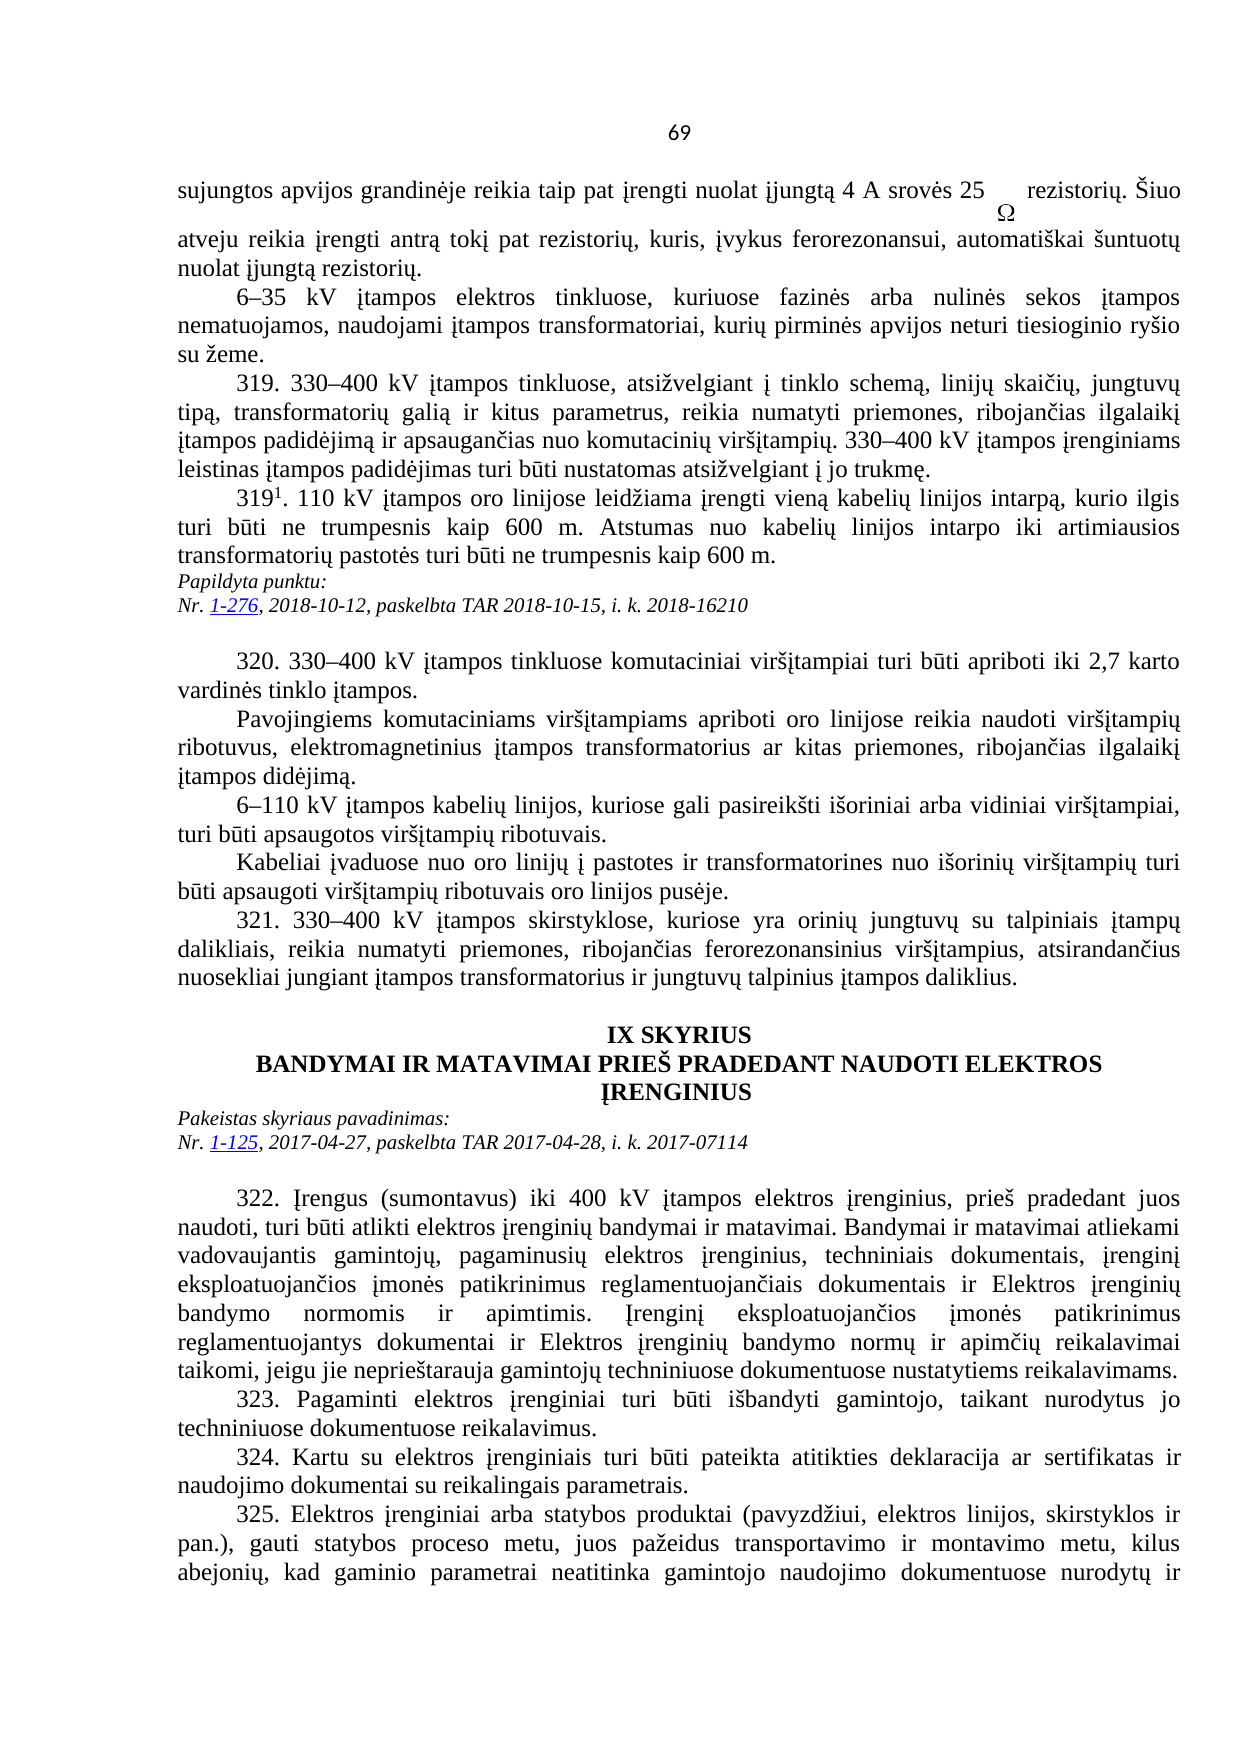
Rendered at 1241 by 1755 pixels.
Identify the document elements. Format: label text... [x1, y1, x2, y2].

text sujungtos apvijos grandinėje reikia taip pat įrengti nuolat įjungtą 4 A srovės 25 rezistorių. Šiuo atveju reikia įrengti antrą tokį pat rezistorių, kuris, įvykus ferorezonansui, automatiškai šuntuotų nuolat įjungtą rezistorių. [177, 175, 1181, 282]
text 320. 330–400 kV įtampos tinkluose komutaciniai viršįtampiai turi būti apriboti iki 2,7 karto vardinės tinklo įtampos. [177, 646, 1181, 704]
text IX SKYRIUS [177, 1020, 1181, 1049]
text 3191. 110 kV įtampos oro linijose leidžiama įrengti vieną kabelių linijos intarpą, kurio ilgis turi būti ne trumpesnis kaip 600 m. Atstumas nuo kabelių linijos intarpo iki artimiausios transformatorių pastotės turi būti ne trumpesnis kaip 600 m. [177, 483, 1181, 569]
text 325. Elektros įrenginiai arba statybos produktai (pavyzdžiui, elektros linijos, skirstyklos ir pan.), gauti statybos proceso metu, juos pažeidus transportavimo ir montavimo metu, kilus abejonių, kad gaminio parametrai neatitinka gamintojo naudojimo dokumentuose nurodytų ir [177, 1499, 1181, 1586]
text 322. Įrengus (sumontavus) iki 400 kV įtampos elektros įrenginius, prieš pradedant juos naudoti, turi būti atlikti elektros įrenginių bandymai ir matavimai. Bandymai ir matavimai atliekami vadovaujantis gamintojų, pagaminusių elektros įrenginius, techniniais dokumentais, įrenginį eksploatuojančios įmonės patikrinimus reglamentuojančiais dokumentais ir Elektros įrenginių bandymo normomis ir apimtimis. Įrenginį eksploatuojančios įmonės patikrinimus reglamentuojantys dokumentai ir Elektros įrenginių bandymo normų ir apimčių reikalavimai taikomi, jeigu jie neprieštarauja gamintojų techniniuose dokumentuose nustatytiems reikalavimams. [177, 1183, 1181, 1384]
text 6–35 kV įtampos elektros tinkluose, kuriuose fazinės arba nulinės sekos įtampos nematuojamos, naudojami įtampos transformatoriai, kurių pirminės apvijos neturi tiesioginio ryšio su žeme. [177, 282, 1181, 368]
text Papildyta punktu: [177, 569, 1181, 593]
text 324. Kartu su elektros įrenginiais turi būti pateikta atitikties deklaracija ar sertifikatas ir naudojimo dokumentai su reikalingais parametrais. [177, 1442, 1181, 1499]
text Kabeliai įvaduose nuo oro linijų į pastotes ir transformatorines nuo išorinių viršįtampių turi būti apsaugoti viršįtampių ribotuvais oro linijos pusėje. [177, 847, 1181, 905]
text Nr. 1-276, 2018-10-12, paskelbta TAR 2018-10-15, i. k. 2018-16210 [177, 593, 1181, 617]
text Pavojingiems komutaciniams viršįtampiams apriboti oro linijose reikia naudoti viršįtampių ribotuvus, elektromagnetinius įtampos transformatorius ar kitas priemones, ribojančias ilgalaikį įtampos didėjimą. [177, 704, 1181, 790]
text 319. 330–400 kV įtampos tinkluose, atsižvelgiant į tinklo schemą, linijų skaičių, jungtuvų tipą, transformatorių galią ir kitus parametrus, reikia numatyti priemones, ribojančias ilgalaikį įtampos padidėjimą ir apsaugančias nuo komutacinių viršįtampių. 330–400 kV įtampos įrenginiams leistinas įtampos padidėjimas turi būti nustatomas atsižvelgiant į jo trukmę. [177, 368, 1181, 483]
text Pakeistas skyriaus pavadinimas: [177, 1106, 1181, 1130]
text 323. Pagaminti elektros įrenginiai turi būti išbandyti gamintojo, taikant nurodytus jo techniniuose dokumentuose reikalavimus. [177, 1384, 1181, 1442]
text Nr. 1-125, 2017-04-27, paskelbta TAR 2017-04-28, i. k. 2017-07114 [177, 1130, 1181, 1154]
text BANDYMAI IR MATAVIMAI PRIEŠ PRADEDANT NAUDOTI ELEKTROS ĮRENGINIUS [177, 1049, 1181, 1106]
text 321. 330–400 kV įtampos skirstyklose, kuriose yra orinių jungtuvų su talpiniais įtampų dalikliais, reikia numatyti priemones, ribojančias ferorezonansinius viršįtampius, atsirandančius nuosekliai jungiant įtampos transformatorius ir jungtuvų talpinius įtampos daliklius. [177, 905, 1181, 991]
text 6–110 kV įtampos kabelių linijos, kuriose gali pasireikšti išoriniai arba vidiniai viršįtampiai, turi būti apsaugotos viršįtampių ribotuvais. [177, 790, 1181, 847]
